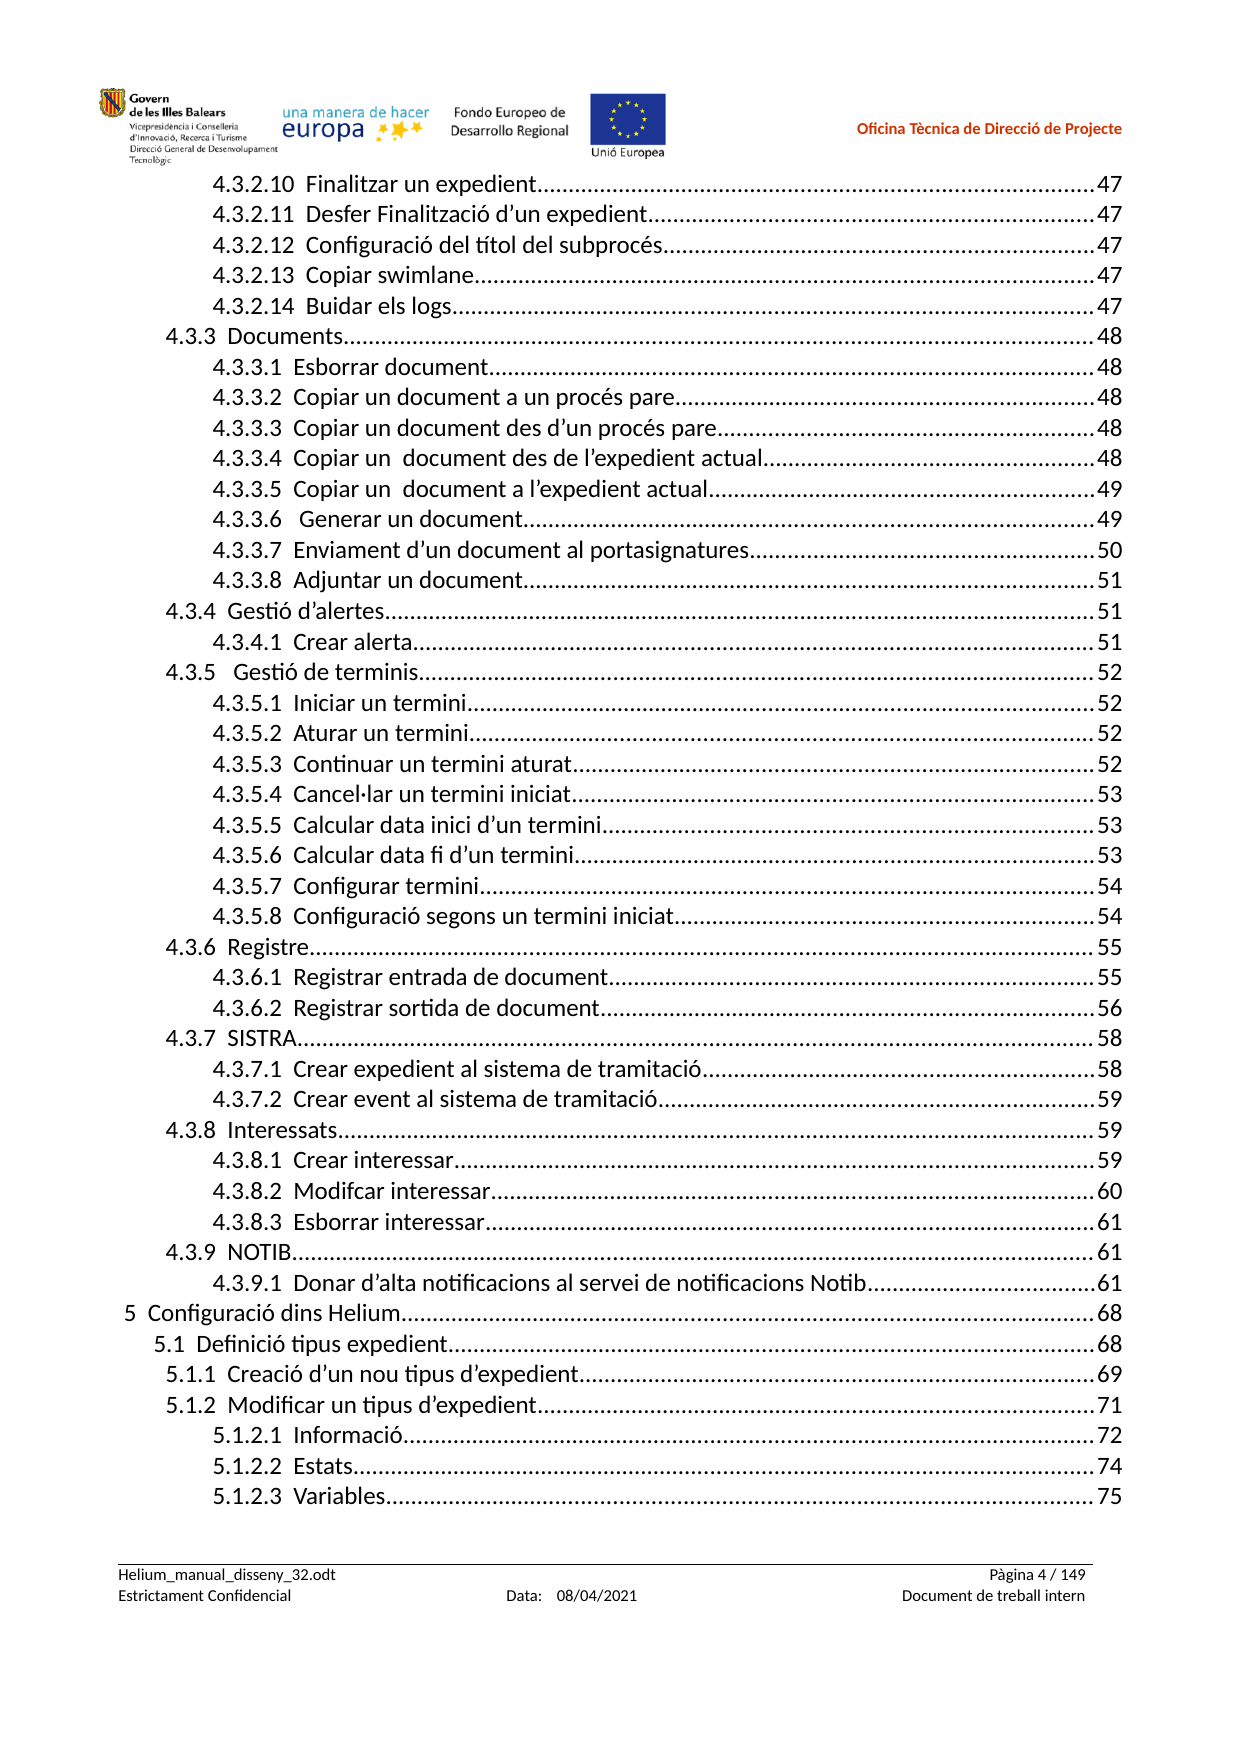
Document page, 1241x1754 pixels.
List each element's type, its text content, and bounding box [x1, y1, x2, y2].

text 4.3.5.1 Iniciar un termini 52 [207, 687, 1122, 717]
text 5.1.2.3 Variables 75 [207, 1480, 1122, 1511]
text 4.3.2.14 Buidar els logs 47 [207, 290, 1122, 321]
text 4.3.3 Documents 48 [160, 321, 1122, 351]
text 4.3.5.2 Aturar un termini 52 [207, 717, 1122, 748]
text 4.3.4.1 Crear alerta 51 [207, 626, 1122, 656]
text 5.1.2 Modificar un tipus d’expedient 71 [160, 1389, 1122, 1419]
text 4.3.3.7 Enviament d’un document al portasignatures 50 [207, 534, 1122, 565]
text 4.3.5.6 Calcular data fi d’un termini 53 [207, 839, 1122, 870]
text 4.3.2.13 Copiar swimlane 47 [207, 259, 1122, 290]
text 4.3.5 Gestió de terminis 52 [160, 656, 1122, 687]
text 4.3.3.2 Copiar un document a un procés pare 48 [207, 382, 1122, 412]
text 4.3.3.5 Copiar un document a l’expedient actual 49 [207, 473, 1122, 504]
text 5 Configuració dins Helium 68 [118, 1297, 1122, 1328]
text 4.3.2.10 Finalitzar un expedient 47 [207, 168, 1122, 198]
text 4.3.2.11 Desfer Finalització d’un expedient 47 [207, 198, 1122, 229]
text 5.1 Definició tipus expedient 68 [148, 1328, 1122, 1358]
text 4.3.5.4 Cancel·lar un termini iniciat 53 [207, 778, 1122, 809]
text 5.1.2.1 Informació 72 [207, 1419, 1122, 1450]
text 4.3.5.3 Continuar un termini aturat 52 [207, 748, 1122, 778]
text 4.3.3.8 Adjuntar un document 51 [207, 565, 1122, 595]
text 4.3.9.1 Donar d’alta notificacions al servei de notificacions Notib 61 [207, 1267, 1122, 1297]
text 4.3.5.8 Configuració segons un termini iniciat 54 [207, 900, 1122, 931]
text 4.3.5.7 Configurar termini 54 [207, 870, 1122, 900]
text 4.3.3.3 Copiar un document des d’un procés pare 48 [207, 412, 1122, 443]
text 4.3.3.4 Copiar un document des de l’expedient actual 48 [207, 443, 1122, 473]
text 4.3.8 Interessats 59 [160, 1114, 1122, 1144]
picture [99, 87, 668, 166]
text 4.3.6 Registre 55 [160, 931, 1122, 961]
text 4.3.8.1 Crear interessar 59 [207, 1144, 1122, 1175]
text 5.1.1 Creació d’un nou tipus d’expedient 69 [160, 1358, 1122, 1389]
text 4.3.8.2 Modifcar interessar 60 [207, 1175, 1122, 1206]
text 4.3.4 Gestió d’alertes 51 [160, 595, 1122, 626]
text 4.3.2.12 Configuració del títol del subprocés 47 [207, 229, 1122, 259]
text 4.3.7.2 Crear event al sistema de tramitació 59 [207, 1083, 1122, 1114]
text 4.3.5.5 Calcular data inici d’un termini 53 [207, 809, 1122, 839]
text 4.3.3.6 Generar un document 49 [207, 504, 1122, 534]
text 4.3.7.1 Crear expedient al sistema de tramitació 58 [207, 1053, 1122, 1083]
text 4.3.7 SISTRA 58 [160, 1022, 1122, 1053]
text 4.3.6.2 Registrar sortida de document 56 [207, 992, 1122, 1022]
text 5.1.2.2 Estats 74 [207, 1450, 1122, 1480]
text 4.3.3.1 Esborrar document 48 [207, 351, 1122, 382]
text 4.3.8.3 Esborrar interessar 61 [207, 1206, 1122, 1236]
text 4.3.6.1 Registrar entrada de document 55 [207, 961, 1122, 992]
text 4.3.9 NOTIB 61 [160, 1236, 1122, 1267]
